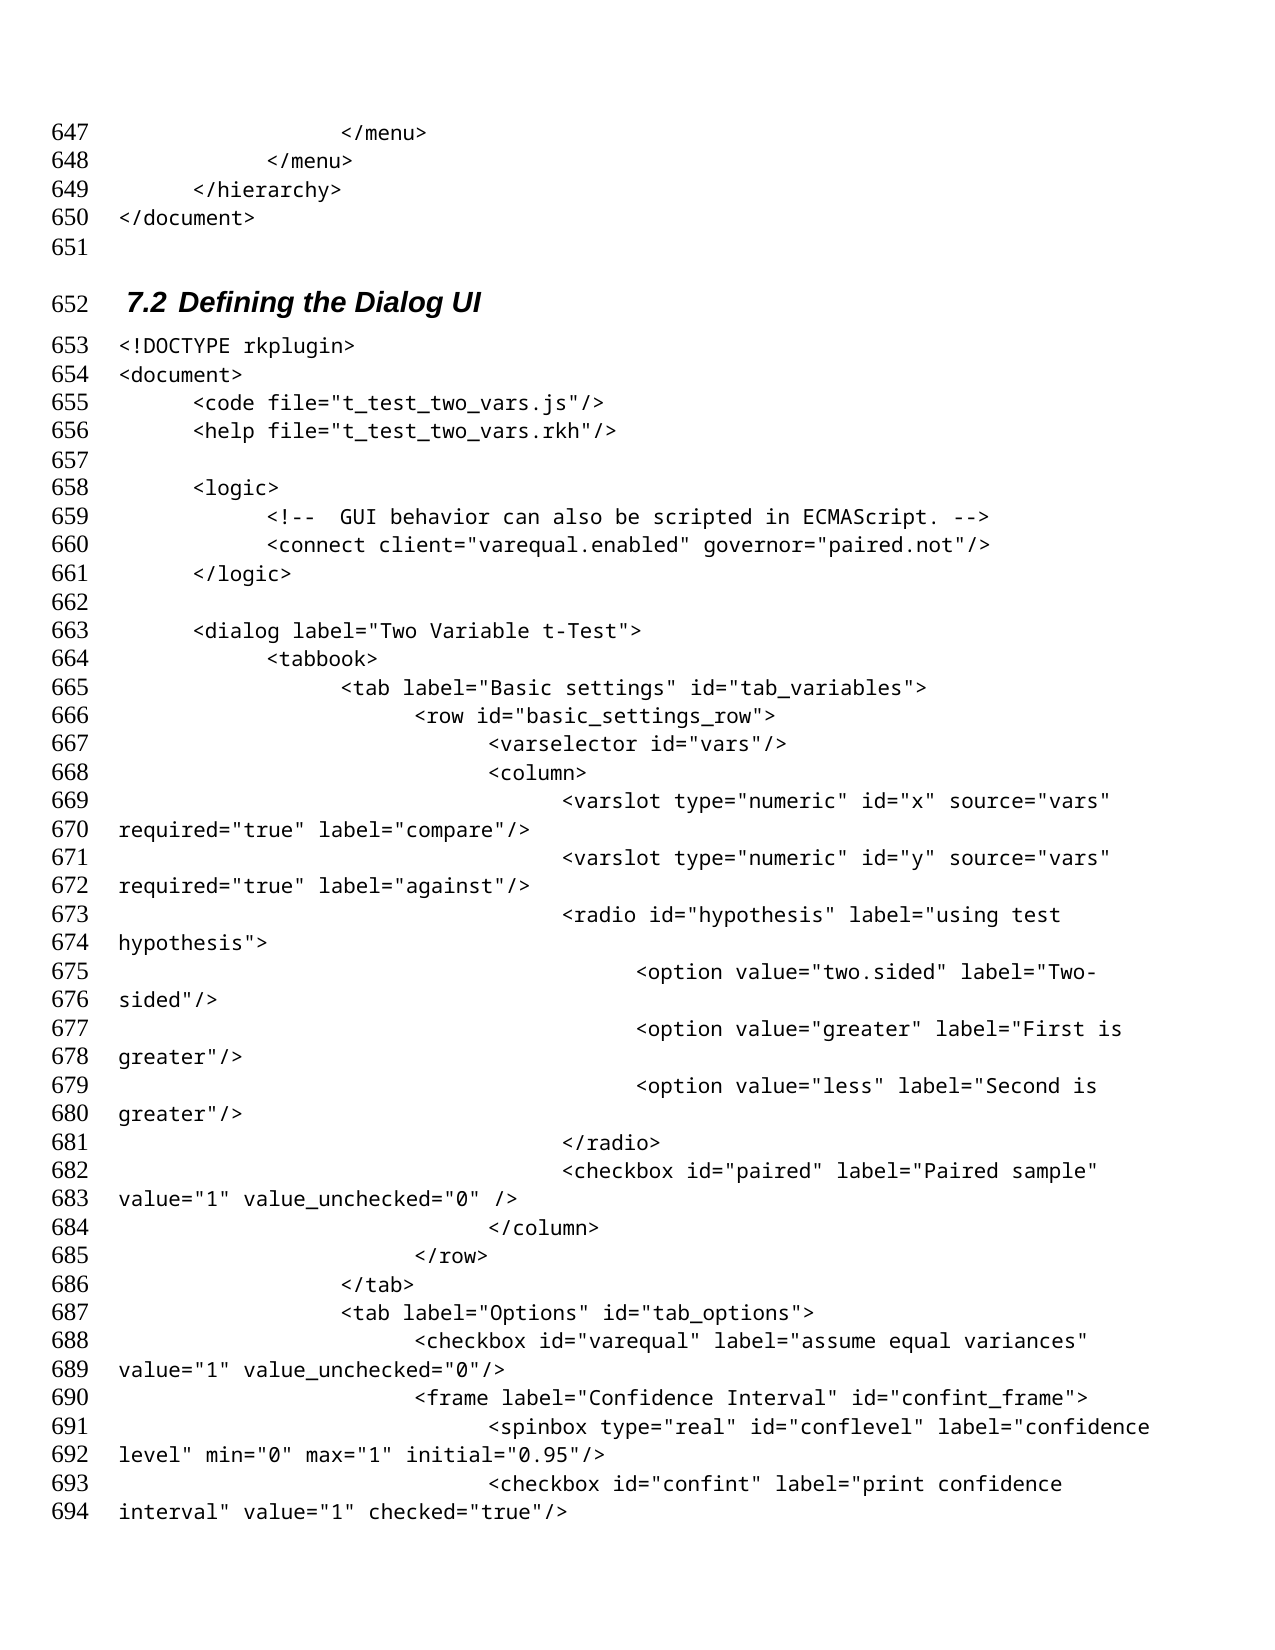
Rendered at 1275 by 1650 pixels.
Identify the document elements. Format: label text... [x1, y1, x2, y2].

text </radio> [118, 1128, 1157, 1156]
text </row> [118, 1241, 1157, 1270]
text <varslot type="numeric" id="x" source="vars" required="true" label="compare"/> [118, 786, 1157, 843]
text <checkbox id="paired" label="Paired sample" value="1" value_unchecked="0" /> [118, 1156, 1157, 1213]
text </document> [118, 203, 1157, 232]
text <frame label="Confidence Interval" id="confint_frame"> [118, 1383, 1157, 1412]
text </logic> [118, 559, 1157, 587]
text <tabbook> [118, 644, 1157, 673]
text <option value="two.sided" label="Two-sided"/> [118, 957, 1157, 1014]
text <!-- GUI behavior can also be scripted in ECMAScript. --> [118, 502, 1157, 530]
text <tab label="Options" id="tab_options"> [118, 1298, 1157, 1327]
text <connect client="varequal.enabled" governor="paired.not"/> [118, 530, 1157, 559]
text <row id="basic_settings_row"> [118, 701, 1157, 729]
text <help file="t_test_two_vars.rkh"/> [118, 417, 1157, 445]
text <checkbox id="confint" label="print confidence interval" value="1" checked="true"/> [118, 1469, 1157, 1526]
text <option value="greater" label="First is greater"/> [118, 1014, 1157, 1071]
text <tab label="Basic settings" id="tab_variables"> [118, 673, 1157, 701]
text <option value="less" label="Second is greater"/> [118, 1071, 1157, 1128]
text <logic> [118, 473, 1157, 502]
text <dialog label="Two Variable t-Test"> [118, 616, 1157, 644]
text </hierarchy> [118, 175, 1157, 203]
text <checkbox id="varequal" label="assume equal variances" value="1" value_unchecked="0"/> [118, 1327, 1157, 1383]
text </column> [118, 1213, 1157, 1241]
text <varslot type="numeric" id="y" source="vars" required="true" label="against"/> [118, 843, 1157, 900]
text </tab> [118, 1270, 1157, 1298]
text <!DOCTYPE rkplugin> [118, 331, 1157, 360]
subtitle Defining the Dialog UI [118, 285, 1157, 319]
text <spinbox type="real" id="conflevel" label="confidence level" min="0" max="1" initial="0.95"/> [118, 1412, 1157, 1469]
text </menu> [118, 118, 1157, 147]
text <document> [118, 360, 1157, 388]
text <varselector id="vars"/> [118, 729, 1157, 758]
text <column> [118, 758, 1157, 786]
text <radio id="hypothesis" label="using test hypothesis"> [118, 900, 1157, 957]
text </menu> [118, 147, 1157, 175]
text <code file="t_test_two_vars.js"/> [118, 388, 1157, 417]
